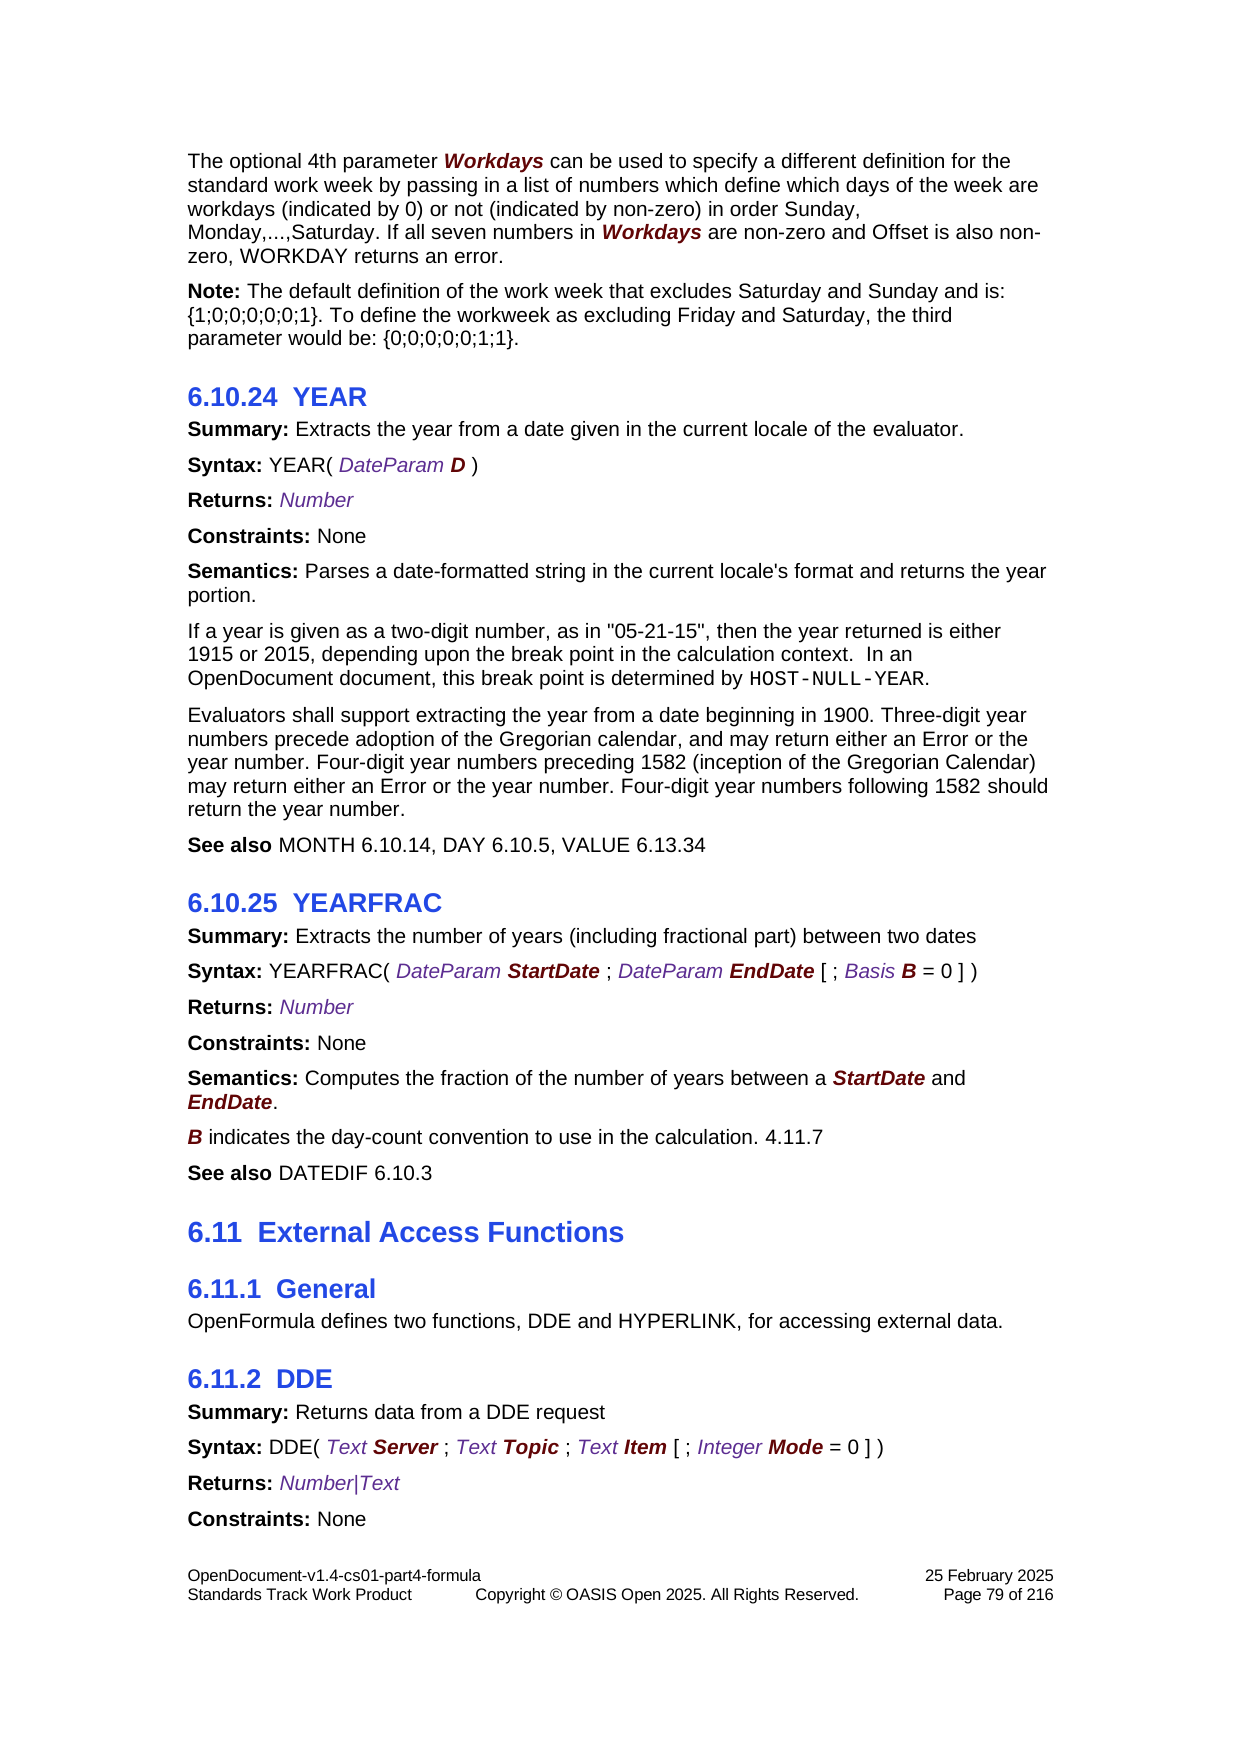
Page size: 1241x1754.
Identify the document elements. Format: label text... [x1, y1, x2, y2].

text Returns: Number [187, 489, 1053, 512]
text If a year is given as a two-digit number, as in "05-21-15", then the year returned is either 1915 or 2015, depending upon the break point in the calculation context. In an OpenDocument document, this break point is determined by HOST-NULL-YEAR. [187, 619, 1053, 692]
text Note: The default definition of the work week that excludes Saturday and Sunday and is: {1;0;0;0;0;0;1}. To define the workweek as excluding Friday and Saturday, the third parameter would be: {0;0;0;0;0;1;1}. [187, 280, 1053, 350]
subtitle External Access Functions [187, 1216, 1053, 1248]
text B indicates the day-count convention to use in the calculation. 4.11.7 [187, 1126, 1053, 1149]
subtitle DDE [187, 1364, 1053, 1394]
text Syntax: DDE( Text Server ; Text Topic ; Text Item [ ; Integer Mode = 0 ] ) [187, 1436, 1053, 1459]
text The optional 4th parameter Workdays can be used to specify a different definition for the standard work week by passing in a list of numbers which define which days of the week are workdays (indicated by 0) or not (indicated by non-zero) in order Sunday, Monday,...,Saturday. If all seven numbers in Workdays are non-zero and Offset is also non-zero, WORKDAY returns an error. [187, 150, 1053, 268]
text See also MONTH 6.10.14, DAY 6.10.5, VALUE 6.13.34 [187, 833, 1053, 857]
text Semantics: Computes the fraction of the number of years between a StartDate and EndDate. [187, 1067, 1053, 1114]
text Constraints: None [187, 524, 1053, 548]
text Evaluators shall support extracting the year from a date beginning in 1900. Three-digit year numbers precede adoption of the Gregorian calendar, and may return either an Error or the year number. Four-digit year numbers preceding 1582 (inception of the Gregorian Calendar) may return either an Error or the year number. Four-digit year numbers following 1582 should return the year number. [187, 704, 1053, 821]
text OpenFormula defines two functions, DDE and HYPERLINK, for accessing external data. [187, 1309, 1053, 1333]
text See also DATEDIF 6.10.3 [187, 1161, 1053, 1185]
text Summary: Returns data from a DDE request [187, 1400, 1053, 1424]
text Returns: Number|Text [187, 1471, 1053, 1495]
text Syntax: YEARFRAC( DateParam StartDate ; DateParam EndDate [ ; Basis B = 0 ] ) [187, 960, 1053, 983]
subtitle General [187, 1273, 1053, 1303]
text Summary: Extracts the year from a date given in the current locale of the evaluator. [187, 417, 1053, 441]
text Constraints: None [187, 1507, 1053, 1531]
text Semantics: Parses a date-formatted string in the current locale's format and returns the year portion. [187, 560, 1053, 607]
text Syntax: YEAR( DateParam D ) [187, 453, 1053, 477]
text Returns: Number [187, 995, 1053, 1019]
subtitle YEARFRAC [187, 888, 1053, 918]
text Constraints: None [187, 1031, 1053, 1054]
text Summary: Extracts the number of years (including fractional part) between two dates [187, 924, 1053, 948]
subtitle YEAR [187, 381, 1053, 411]
